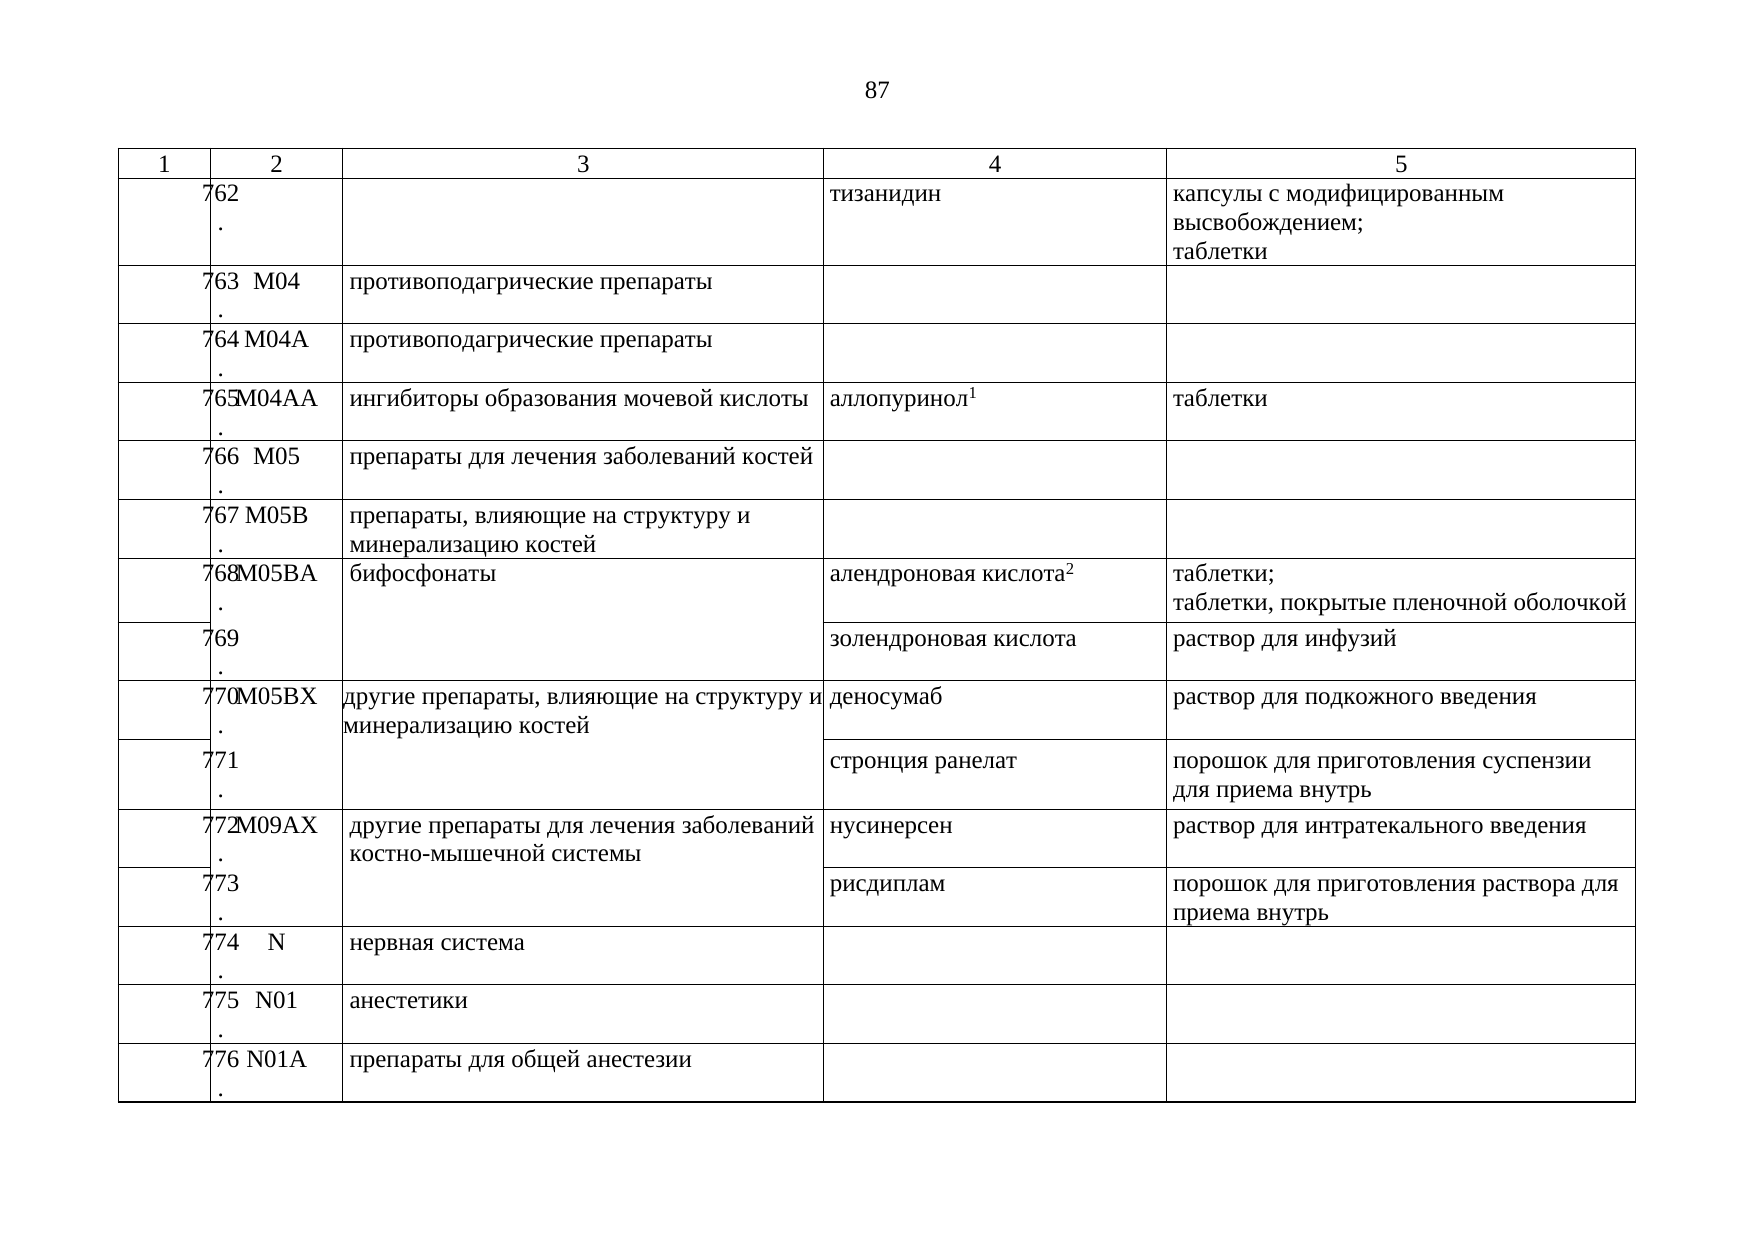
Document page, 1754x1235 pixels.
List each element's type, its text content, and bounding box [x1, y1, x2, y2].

table_cell M05BA [211, 559, 342, 680]
table_cell [824, 500, 1166, 557]
table_cell [824, 1044, 1166, 1101]
table_cell [119, 868, 210, 926]
table_cell [824, 324, 1166, 382]
table_cell препараты, влияющие на структуру и минерализацию костей [343, 500, 823, 557]
table_header 3 [343, 149, 823, 177]
table_header 2 [211, 149, 342, 177]
table_cell [1167, 985, 1635, 1043]
table_cell [119, 1044, 210, 1101]
table_cell [119, 324, 210, 382]
table_cell тизанидин [824, 179, 1166, 265]
table_cell рисдиплам [824, 868, 1166, 926]
table_cell порошок для приготовления раствора для приема внутрь [1167, 868, 1635, 926]
table_cell [1167, 441, 1635, 499]
table_cell M04 [211, 266, 342, 323]
table_cell N01 [211, 985, 342, 1043]
table_cell [824, 985, 1166, 1043]
table_cell препараты для лечения заболеваний костей [343, 441, 823, 499]
table_cell M05B [211, 500, 342, 557]
table_cell [824, 927, 1166, 984]
table_cell другие препараты для лечения заболеваний костно-мышечной системы [343, 810, 823, 926]
table_cell М09АХ [211, 810, 342, 926]
table_cell M05BX [211, 681, 342, 739]
table_cell противоподагрические препараты [343, 324, 823, 382]
table_cell противоподагрические препараты [343, 266, 823, 323]
table_cell [1167, 1044, 1635, 1101]
table_cell нервная система [343, 927, 823, 984]
table_cell M04AA [211, 383, 342, 440]
table_cell M04A [211, 324, 342, 382]
table_cell [119, 383, 210, 440]
table_cell [119, 740, 210, 809]
table_cell [119, 810, 210, 867]
table_cell капсулы с модифицированным высвобождением; таблетки [1167, 179, 1635, 265]
table_cell [119, 500, 210, 557]
table_cell M03BX [211, 179, 342, 265]
table_header 1 [119, 149, 210, 177]
table_cell раствор для инфузий [1167, 623, 1635, 680]
table_cell [119, 179, 210, 265]
table_header 5 [1167, 149, 1635, 177]
table_cell деносумаб [824, 681, 1166, 739]
table_cell таблетки [1167, 383, 1635, 440]
table_cell N [211, 927, 342, 984]
table_cell ингибиторы образования мочевой кислоты [343, 383, 823, 440]
table_cell препараты для общей анестезии [343, 1044, 823, 1101]
table_cell [1167, 266, 1635, 323]
table_cell порошок для приготовления суспензии для приема внутрь [1167, 740, 1635, 809]
table_cell аллопуринол1 [824, 383, 1166, 440]
table_cell [119, 985, 210, 1043]
table_cell [119, 623, 210, 680]
table_cell [119, 927, 210, 984]
table_cell раствор для подкожного введения [1167, 681, 1635, 739]
table_header 4 [824, 149, 1166, 177]
table_cell [211, 739, 342, 809]
table_cell стронция ранелат [824, 740, 1166, 809]
table_cell [1167, 500, 1635, 557]
table_cell [119, 266, 210, 323]
table_cell золендроновая кислота [824, 623, 1166, 680]
table_cell N01A [211, 1044, 342, 1101]
table_cell нусинерсен [824, 810, 1166, 867]
table_cell анестетики [343, 985, 823, 1043]
table_cell [119, 441, 210, 499]
table_cell другие препараты, влияющие на структуру и минерализацию костей [343, 681, 823, 809]
table_cell бифосфонаты [343, 559, 823, 680]
table_cell алендроновая кислота2 [824, 559, 1166, 622]
table_cell [1167, 927, 1635, 984]
table_cell [824, 441, 1166, 499]
table_cell [1167, 324, 1635, 382]
table_cell [824, 266, 1166, 323]
table_cell [343, 179, 823, 265]
table_cell таблетки; таблетки, покрытые пленочной оболочкой [1167, 559, 1635, 622]
table_cell раствор для интратекального введения [1167, 810, 1635, 867]
table_cell [119, 559, 210, 622]
table_cell [119, 681, 210, 739]
table_cell M05 [211, 441, 342, 499]
